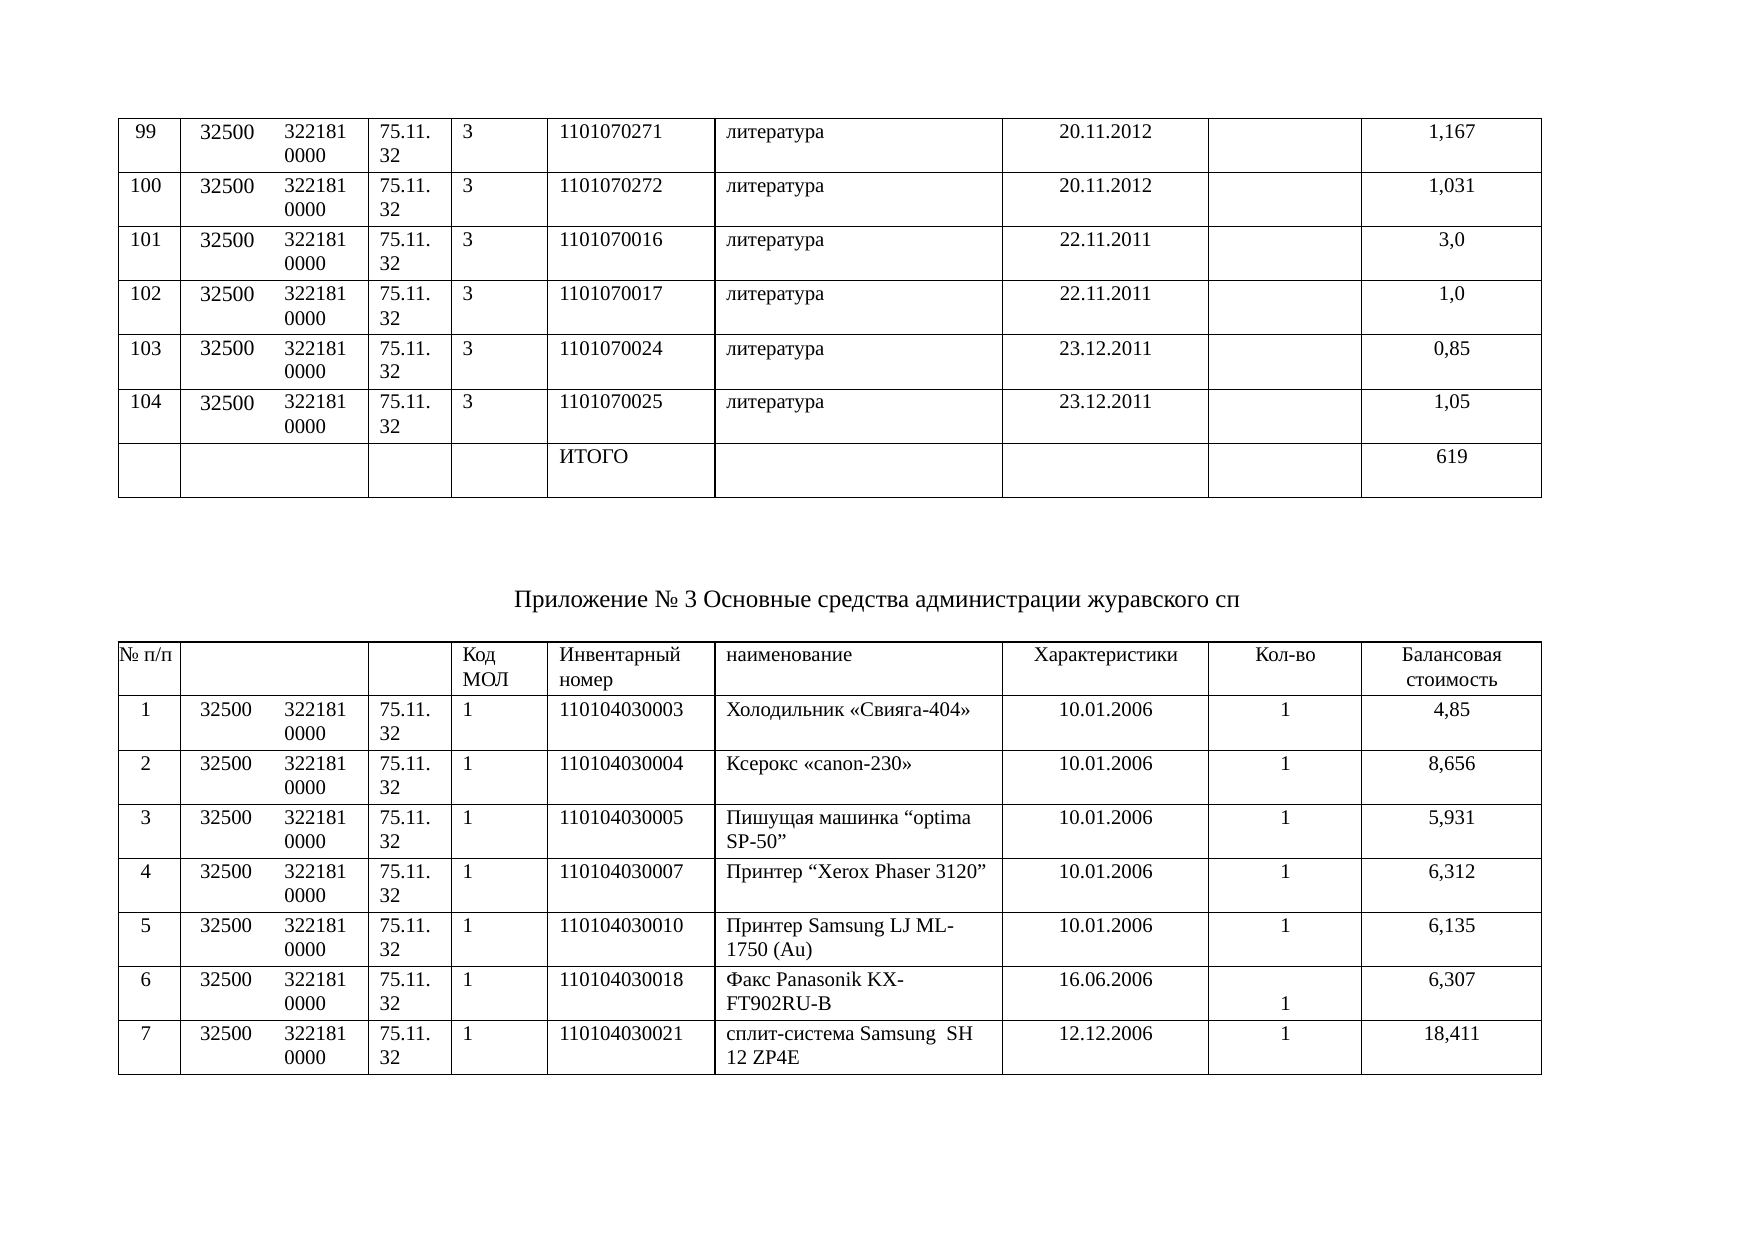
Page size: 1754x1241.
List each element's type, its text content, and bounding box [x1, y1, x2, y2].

table_cell 3221810000 [273, 967, 368, 1020]
table_cell 75.11.32 [369, 859, 451, 912]
table_cell 3,0 [1362, 227, 1541, 280]
table_cell [181, 967, 188, 1020]
table_cell 1 [452, 696, 547, 749]
table_cell 110104030007 [548, 859, 714, 912]
table_cell 619 [1362, 444, 1541, 497]
table_cell 1 [1209, 751, 1361, 803]
table_cell 12.12.2006 [1003, 1021, 1208, 1074]
table_cell 4,85 [1362, 696, 1541, 749]
table_cell 1101070017 [548, 281, 714, 334]
table_header Балансовая стоимость [1362, 643, 1541, 695]
table_cell [1209, 335, 1361, 388]
table_cell 1101070025 [548, 390, 714, 442]
table_cell Ксерокс «сanon-230» [716, 751, 1002, 803]
table_cell 1101070272 [548, 173, 714, 226]
table_cell 1 [1209, 913, 1361, 966]
table_cell 1 [1209, 859, 1361, 912]
table_cell 20.11.2012 [1003, 173, 1208, 226]
table_cell Принтер “Xerox Phaser 3120” [716, 859, 1002, 912]
table_header Инвентарный номер [548, 643, 714, 695]
table_cell литература [716, 281, 1002, 334]
table_cell 3221810000 [273, 335, 368, 388]
table_cell 18,411 [1362, 1021, 1541, 1074]
table_cell 22.11.2011 [1003, 281, 1208, 334]
table_cell 1 [452, 913, 547, 966]
table_cell [181, 805, 188, 858]
table_header наименование [716, 643, 1002, 695]
table_cell 75.11.32 [369, 751, 451, 803]
table_cell 1,167 [1362, 119, 1541, 172]
table_cell [181, 390, 188, 442]
table_cell 75.11.32 [369, 335, 451, 388]
table_cell [181, 335, 188, 388]
table_cell 3221810000 [273, 859, 368, 912]
table_cell 32500 [189, 805, 273, 858]
table_cell 6,135 [1362, 913, 1541, 966]
table_header [369, 643, 451, 695]
table_cell литература [716, 335, 1002, 388]
table_cell 5 [119, 913, 180, 966]
table_cell [273, 444, 368, 497]
table_cell Холодильник «Свияга-404» [716, 696, 1002, 749]
table_cell 32500 [189, 913, 273, 966]
table_cell 1 [1209, 696, 1361, 749]
table_cell 1 [452, 805, 547, 858]
table_cell 100 [119, 173, 180, 226]
table_cell 10.01.2006 [1003, 805, 1208, 858]
table_cell 102 [119, 281, 180, 334]
table_cell 110104030021 [548, 1021, 714, 1074]
table_cell 3221810000 [273, 696, 368, 749]
table_cell [1003, 444, 1208, 497]
table_cell [1209, 444, 1361, 497]
table_cell литература [716, 227, 1002, 280]
table_cell 6,307 [1362, 967, 1541, 1020]
table_cell 1,0 [1362, 281, 1541, 334]
table_cell 1101070016 [548, 227, 714, 280]
table_cell 75.11.32 [369, 913, 451, 966]
table_cell 99 [119, 119, 180, 172]
table_cell [181, 444, 188, 497]
table_cell 110104030004 [548, 751, 714, 803]
table_cell 110104030010 [548, 913, 714, 966]
table_cell [1209, 119, 1361, 172]
table_cell 75.11.32 [369, 1021, 451, 1074]
table_cell 103 [119, 335, 180, 388]
table_cell 101 [119, 227, 180, 280]
table_header [181, 643, 188, 695]
table_cell [189, 444, 273, 497]
table_header № п/п [119, 643, 180, 695]
table_cell 6,312 [1362, 859, 1541, 912]
table_cell [181, 281, 188, 334]
table_cell 110104030005 [548, 805, 714, 858]
table_cell 4 [119, 859, 180, 912]
table_cell 3 [119, 805, 180, 858]
table_cell 3221810000 [273, 913, 368, 966]
table_cell 3221810000 [273, 173, 368, 226]
table_cell 1 [452, 967, 547, 1020]
table_cell [181, 913, 188, 966]
table_cell [181, 173, 188, 226]
table_cell 3 [452, 281, 547, 334]
table_cell 3221810000 [273, 281, 368, 334]
table_cell [181, 1021, 188, 1074]
table_cell 32500 [189, 1021, 273, 1074]
table_cell [1209, 281, 1361, 334]
table_cell 3 [452, 390, 547, 442]
table_cell 32500 [189, 390, 273, 442]
table_header Характеристики [1003, 643, 1208, 695]
table_cell 3221810000 [273, 227, 368, 280]
table_cell 110104030018 [548, 967, 714, 1020]
table_cell [452, 444, 547, 497]
table_cell 10.01.2006 [1003, 913, 1208, 966]
table_cell [181, 859, 188, 912]
table_cell литература [716, 173, 1002, 226]
table_cell [181, 119, 188, 172]
table_cell 7 [119, 1021, 180, 1074]
table_cell 32500 [189, 696, 273, 749]
table_cell 1 [119, 696, 180, 749]
table_cell литература [716, 119, 1002, 172]
table_cell 32500 [189, 119, 273, 172]
table_cell 110104030003 [548, 696, 714, 749]
table_cell [181, 227, 188, 280]
table_cell 3221810000 [273, 751, 368, 803]
table_cell 75.11.32 [369, 696, 451, 749]
table_cell ИТОГО [548, 444, 714, 497]
table_cell 2 [119, 751, 180, 803]
table_header Кол-во [1209, 643, 1361, 695]
table_cell 75.11.32 [369, 390, 451, 442]
table_cell 3 [452, 173, 547, 226]
table_cell [119, 444, 180, 497]
table_cell 32500 [189, 967, 273, 1020]
table_cell 1,031 [1362, 173, 1541, 226]
table_cell 1 [452, 751, 547, 803]
table_cell [1209, 173, 1361, 226]
table_cell 23.12.2011 [1003, 335, 1208, 388]
text Приложение № 3 Основные средства администрации журавского сп [118, 584, 1636, 613]
table_cell 1101070024 [548, 335, 714, 388]
table_cell 3 [452, 227, 547, 280]
table_cell 3221810000 [273, 805, 368, 858]
table_header Код МОЛ [452, 643, 547, 695]
table_cell 1101070271 [548, 119, 714, 172]
table_cell 5,931 [1362, 805, 1541, 858]
table_header [273, 643, 368, 695]
table_cell 0,85 [1362, 335, 1541, 388]
table_cell 75.11.32 [369, 173, 451, 226]
table_cell 20.11.2012 [1003, 119, 1208, 172]
table_cell 75.11.32 [369, 805, 451, 858]
table_cell 16.06.2006 [1003, 967, 1208, 1020]
table_cell 10.01.2006 [1003, 696, 1208, 749]
table_cell 75.11.32 [369, 967, 451, 1020]
table_cell 6 [119, 967, 180, 1020]
table_cell [1209, 227, 1361, 280]
table_cell 3 [452, 119, 547, 172]
table_cell 32500 [189, 281, 273, 334]
table_cell 3221810000 [273, 390, 368, 442]
table_cell 1 [1209, 967, 1361, 1020]
table_cell 32500 [189, 859, 273, 912]
table_cell сплит-система Samsung SH 12 ZP4E [716, 1021, 1002, 1074]
table_cell 75.11.32 [369, 281, 451, 334]
table_cell 8,656 [1362, 751, 1541, 803]
table_cell 22.11.2011 [1003, 227, 1208, 280]
table_cell [181, 696, 188, 749]
table_cell [1209, 390, 1361, 442]
table_cell 1,05 [1362, 390, 1541, 442]
table_cell 75.11.32 [369, 119, 451, 172]
table_cell 3 [452, 335, 547, 388]
table_cell 3221810000 [273, 119, 368, 172]
table_cell 75.11.32 [369, 227, 451, 280]
table_cell 10.01.2006 [1003, 751, 1208, 803]
table_cell 1 [452, 859, 547, 912]
table_cell Принтер Samsung LJ ML-1750 (Au) [716, 913, 1002, 966]
table_cell [181, 751, 188, 803]
table_cell [369, 444, 451, 497]
table_cell 32500 [189, 227, 273, 280]
table_cell 10.01.2006 [1003, 859, 1208, 912]
table_cell 32500 [189, 335, 273, 388]
table_header [189, 643, 273, 695]
table_cell [716, 444, 1002, 497]
table_cell 104 [119, 390, 180, 442]
table_cell 32500 [189, 751, 273, 803]
table_cell Пишущая машинка “optima SP-50” [716, 805, 1002, 858]
table_cell 23.12.2011 [1003, 390, 1208, 442]
table_cell 1 [452, 1021, 547, 1074]
table_cell литература [716, 390, 1002, 442]
table_cell 1 [1209, 805, 1361, 858]
table_cell 3221810000 [273, 1021, 368, 1074]
table_cell 1 [1209, 1021, 1361, 1074]
table_cell 32500 [189, 173, 273, 226]
table_cell Факс Panasonik KX-FT902RU-B [716, 967, 1002, 1020]
